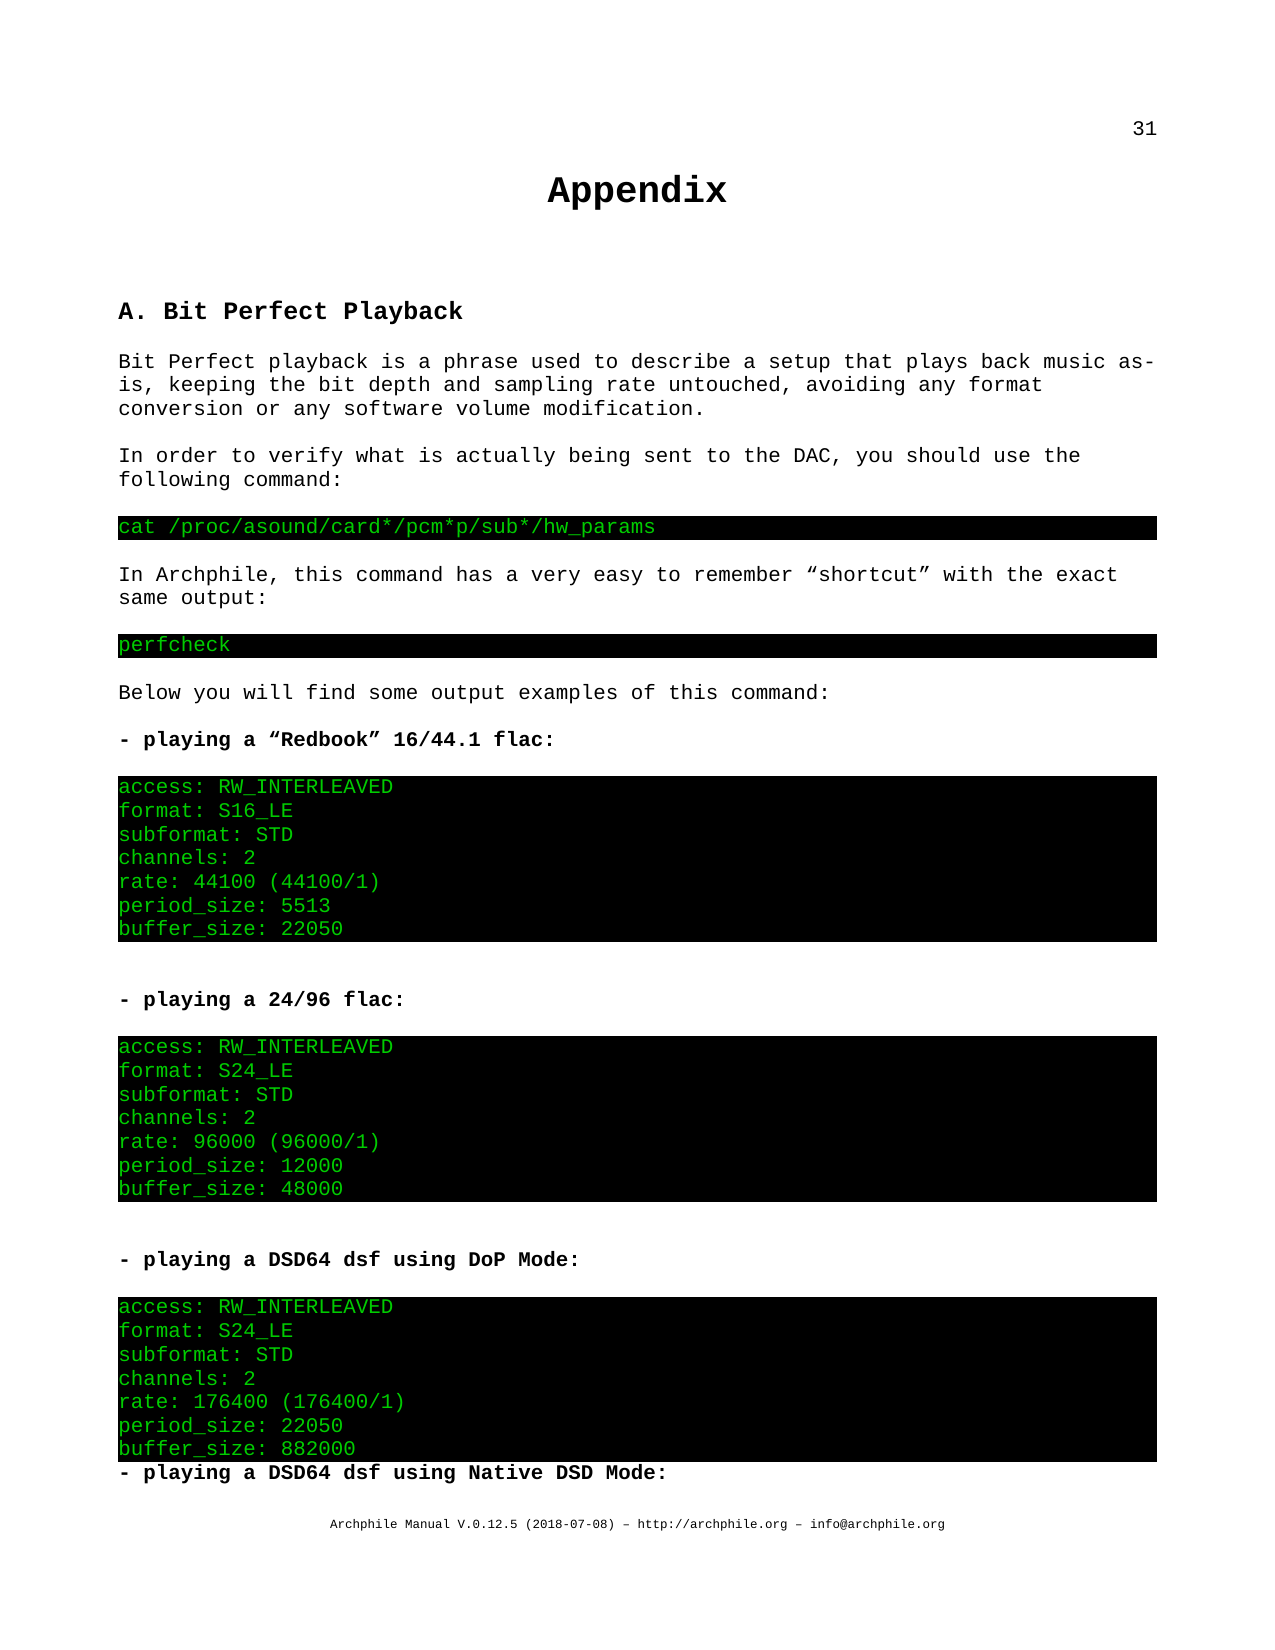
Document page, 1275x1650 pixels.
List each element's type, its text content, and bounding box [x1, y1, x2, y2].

text buffer_size: 882000 [118, 1438, 1157, 1462]
text In order to verify what is actually being sent to the DAC, you should use the following command: [118, 445, 1157, 493]
text channels: 2 [118, 1367, 1157, 1391]
text Bit Perfect playback is a phrase used to describe a setup that plays back music as-is, keeping the bit depth and sampling rate untouched, avoiding any format conversion or any software volume modification. [118, 351, 1157, 422]
text - playing a “Redbook” 16/44.1 flac: [118, 729, 1157, 753]
text A. Bit Perfect Playback [118, 299, 1157, 327]
text Appendix [118, 171, 1157, 214]
text period_size: 5513 [118, 894, 1157, 918]
text rate: 176400 (176400/1) [118, 1391, 1157, 1415]
text buffer_size: 48000 [118, 1178, 1157, 1202]
text access: RW_INTERLEAVED [118, 1297, 1157, 1320]
text subformat: STD [118, 824, 1157, 847]
text period_size: 12000 [118, 1155, 1157, 1178]
text - playing a DSD64 dsf using Native DSD Mode: [118, 1462, 1157, 1486]
text rate: 96000 (96000/1) [118, 1131, 1157, 1155]
text subformat: STD [118, 1344, 1157, 1367]
text access: RW_INTERLEAVED [118, 1036, 1157, 1060]
text - playing a DSD64 dsf using DoP Mode: [118, 1249, 1157, 1273]
text access: RW_INTERLEAVED [118, 776, 1157, 800]
text - playing a 24/96 flac: [118, 989, 1157, 1013]
text channels: 2 [118, 847, 1157, 871]
text subformat: STD [118, 1084, 1157, 1107]
text rate: 44100 (44100/1) [118, 871, 1157, 894]
text format: S16_LE [118, 800, 1157, 824]
text In Archphile, this command has a very easy to remember “shortcut” with the exact same output: [118, 563, 1157, 611]
text format: S24_LE [118, 1060, 1157, 1084]
text Below you will find some output examples of this command: [118, 682, 1157, 705]
text perfcheck [118, 634, 1157, 658]
text cat /proc/asound/card*/pcm*p/sub*/hw_params [118, 516, 1157, 540]
text period_size: 22050 [118, 1415, 1157, 1438]
text format: S24_LE [118, 1320, 1157, 1344]
text buffer_size: 22050 [118, 918, 1157, 942]
text channels: 2 [118, 1107, 1157, 1131]
